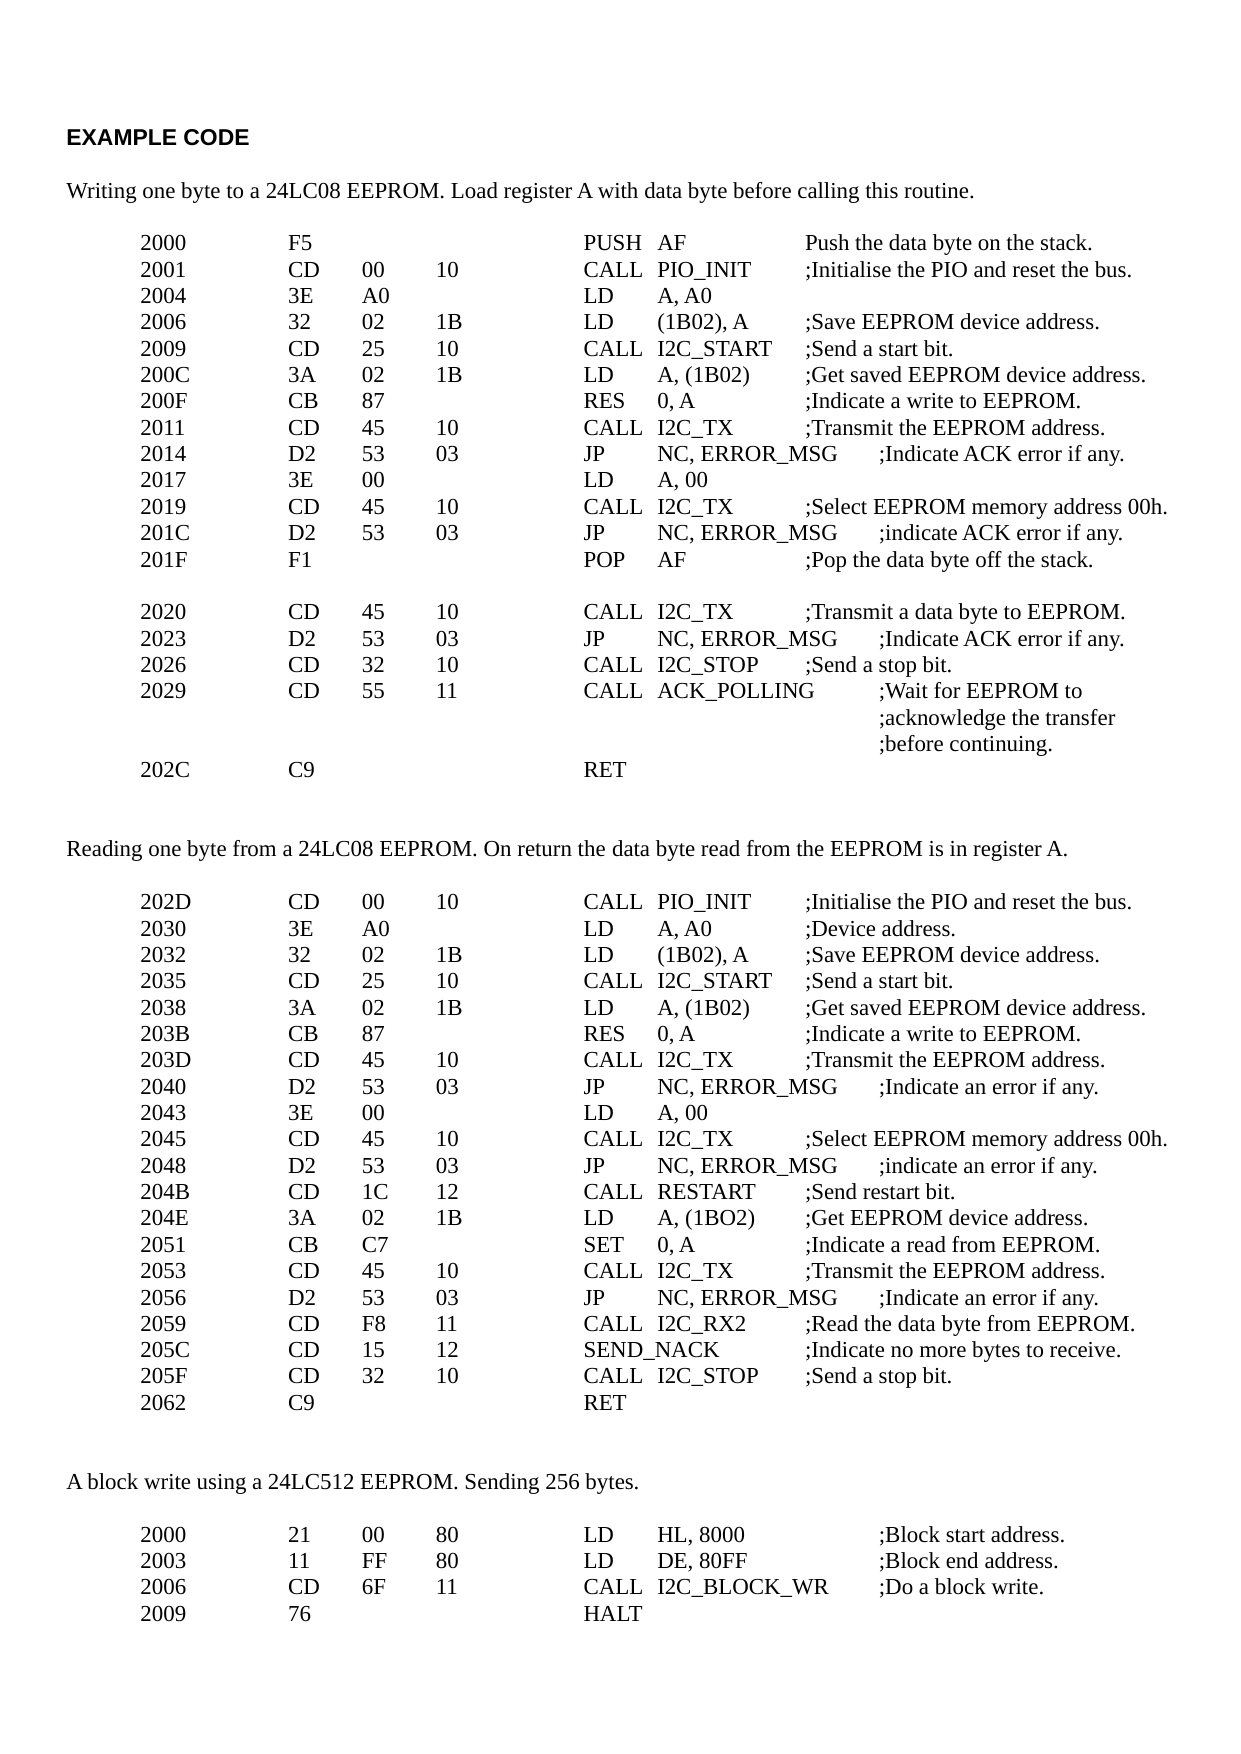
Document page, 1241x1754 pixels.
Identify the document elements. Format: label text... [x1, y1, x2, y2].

text A block write using a 24LC512 EEPROM. Sending 256 bytes. [66, 1468, 1172, 1494]
text 2001 CD 00 10 CALL PIO_INIT ;Initialise the PIO and reset the bus. [66, 256, 1172, 282]
text 2029 CD 55 11 CALL ACK_POLLING ;Wait for EEPROM to ;acknowledge the transfer ;before continuing. [66, 677, 1172, 756]
text 200C 3A 02 1B LD A, (1B02) ;Get saved EEPROM device address. [66, 361, 1172, 387]
text 2009 76 HALT [66, 1600, 1172, 1626]
text 2030 3E A0 LD A, A0 ;Device address. [66, 914, 1172, 941]
text 2059 CD F8 11 CALL I2C_RX2 ;Read the data byte from EEPROM. [66, 1310, 1172, 1336]
text 2035 CD 25 10 CALL I2C_START ;Send a start bit. [66, 967, 1172, 994]
text 203B CB 87 RES 0, A ;Indicate a write to EEPROM. [66, 1020, 1172, 1046]
text 2004 3E A0 LD A, A0 [66, 282, 1172, 308]
text Reading one byte from a 24LC08 EEPROM. On return the data byte read from the EEPROM is in register A. [66, 836, 1172, 862]
text 2032 32 02 1B LD (1B02), A ;Save EEPROM device address. [66, 941, 1172, 967]
text 2011 CD 45 10 CALL I2C_TX ;Transmit the EEPROM address. [66, 414, 1172, 440]
text 2062 C9 RET [66, 1389, 1172, 1415]
text 2023 D2 53 03 JP NC, ERROR_MSG ;Indicate ACK error if any. [66, 625, 1172, 651]
text 2017 3E 00 LD A, 00 [66, 467, 1172, 493]
text 2020 CD 45 10 CALL I2C_TX ;Transmit a data byte to EEPROM. [66, 598, 1172, 625]
text 2000 F5 PUSH AF Push the data byte on the stack. [66, 229, 1172, 256]
text 201C D2 53 03 JP NC, ERROR_MSG ;indicate ACK error if any. [66, 519, 1172, 546]
text Writing one byte to a 24LC08 EEPROM. Load register A with data byte before calling this routine. [66, 177, 1172, 203]
text 204B CD 1C 12 CALL RESTART ;Send restart bit. [66, 1178, 1172, 1204]
text EXAMPLE CODE [66, 124, 1172, 150]
text 2051 CB C7 SET 0, A ;Indicate a read from EEPROM. [66, 1231, 1172, 1257]
text 202D CD 00 10 CALL PIO_INIT ;Initialise the PIO and reset the bus. [66, 888, 1172, 914]
text 2045 CD 45 10 CALL I2C_TX ;Select EEPROM memory address 00h. [66, 1125, 1172, 1152]
text 205C CD 15 12 SEND_NACK ;Indicate no more bytes to receive. 205F CD 32 10 CALL I2C_STOP ;Send a stop bit. [66, 1336, 1172, 1389]
text 200F CB 87 RES 0, A ;Indicate a write to EEPROM. [66, 387, 1172, 414]
text 201F F1 POP AF ;Pop the data byte off the stack. [66, 546, 1172, 598]
text 2043 3E 00 LD A, 00 [66, 1099, 1172, 1125]
text 2056 D2 53 03 JP NC, ERROR_MSG ;Indicate an error if any. [66, 1283, 1172, 1310]
text 203D CD 45 10 CALL I2C_TX ;Transmit the EEPROM address. [66, 1046, 1172, 1073]
text 2048 D2 53 03 JP NC, ERROR_MSG ;indicate an error if any. [66, 1152, 1172, 1178]
text 2006 CD 6F 11 CALL I2C_BLOCK_WR ;Do a block write. [66, 1573, 1172, 1600]
text 2019 CD 45 10 CALL I2C_TX ;Select EEPROM memory address 00h. [66, 493, 1172, 519]
text 204E 3A 02 1B LD A, (1BO2) ;Get EEPROM device address. [66, 1204, 1172, 1231]
text 2038 3A 02 1B LD A, (1B02) ;Get saved EEPROM device address. [66, 994, 1172, 1020]
text 2040 D2 53 03 JP NC, ERROR_MSG ;Indicate an error if any. [66, 1073, 1172, 1099]
text 202C C9 RET [66, 756, 1172, 783]
text 2014 D2 53 03 JP NC, ERROR_MSG ;Indicate ACK error if any. [66, 440, 1172, 467]
text 2006 32 02 1B LD (1B02), A ;Save EEPROM device address. [66, 308, 1172, 335]
text 2000 21 00 80 LD HL, 8000 ;Block start address. [66, 1521, 1172, 1547]
text 2053 CD 45 10 CALL I2C_TX ;Transmit the EEPROM address. [66, 1257, 1172, 1283]
text 2009 CD 25 10 CALL I2C_START ;Send a start bit. [66, 335, 1172, 361]
text 2026 CD 32 10 CALL I2C_STOP ;Send a stop bit. [66, 651, 1172, 677]
text 2003 11 FF 80 LD DE, 80FF ;Block end address. [66, 1547, 1172, 1573]
